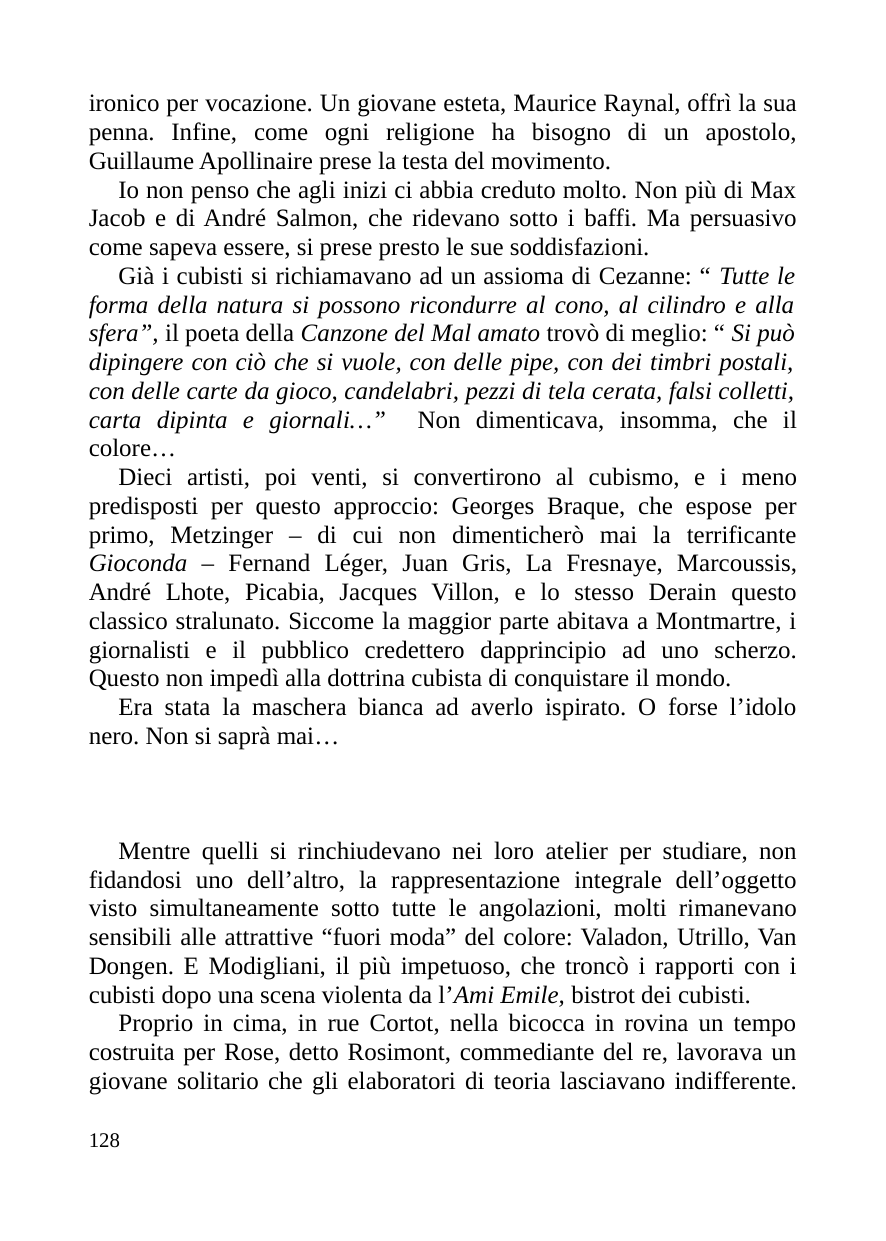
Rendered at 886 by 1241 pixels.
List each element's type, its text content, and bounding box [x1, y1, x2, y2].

text ironico per vocazione. Un giovane esteta, Maurice Raynal, offrì la sua penna. Infine, come ogni religione ha bisogno di un apostolo, Guillaume Apollinaire prese la testa del movimento. [88, 88, 797, 175]
text Già i cubisti si richiamavano ad un assioma di Cezanne: “ Tutte le forma della natura si possono ricondurre al cono, al cilindro e alla sfera”, il poeta della Canzone del Mal amato trovò di meglio: “ Si può dipingere con ciò che si vuole, con delle pipe, con dei timbri postali, con delle carte da gioco, candelabri, pezzi di tela cerata, falsi colletti, carta dipinta e giornali…” Non dimenticava, insomma, che il colore… [88, 261, 797, 462]
text Proprio in cima, in rue Cortot, nella bicocca in rovina un tempo costruita per Rose, detto Rosimont, commediante del re, lavorava un giovane solitario che gli elaboratori di teoria lasciavano indifferente. [88, 1008, 797, 1095]
text Era stata la maschera bianca ad averlo ispirato. O forse l’idolo nero. Non si saprà mai… [88, 692, 797, 750]
text Dieci artisti, poi venti, si convertirono al cubismo, e i meno predisposti per questo approccio: Georges Braque, che espose per primo, Metzinger – di cui non dimenticherò mai la terrificante Gioconda – Fernand Léger, Juan Gris, La Fresnaye, Marcoussis, André Lhote, Picabia, Jacques Villon, e lo stesso Derain questo classico stralunato. Siccome la maggior parte abitava a Montmartre, i giornalisti e il pubblico credettero dapprincipio ad uno scherzo. Questo non impedì alla dottrina cubista di conquistare il mondo. [88, 462, 797, 692]
text Mentre quelli si rinchiudevano nei loro atelier per studiare, non fidandosi uno dell’altro, la rappresentazione integrale dell’oggetto visto simultaneamente sotto tutte le angolazioni, molti rimanevano sensibili alle attrattive “fuori moda” del colore: Valadon, Utrillo, Van Dongen. E Modigliani, il più impetuoso, che troncò i rapporti con i cubisti dopo una scena violenta da l’Ami Emile, bistrot dei cubisti. [88, 836, 797, 1008]
text Io non penso che agli inizi ci abbia creduto molto. Non più di Max Jacob e di André Salmon, che ridevano sotto i baffi. Ma persuasivo come sapeva essere, si prese presto le sue soddisfazioni. [88, 175, 797, 261]
